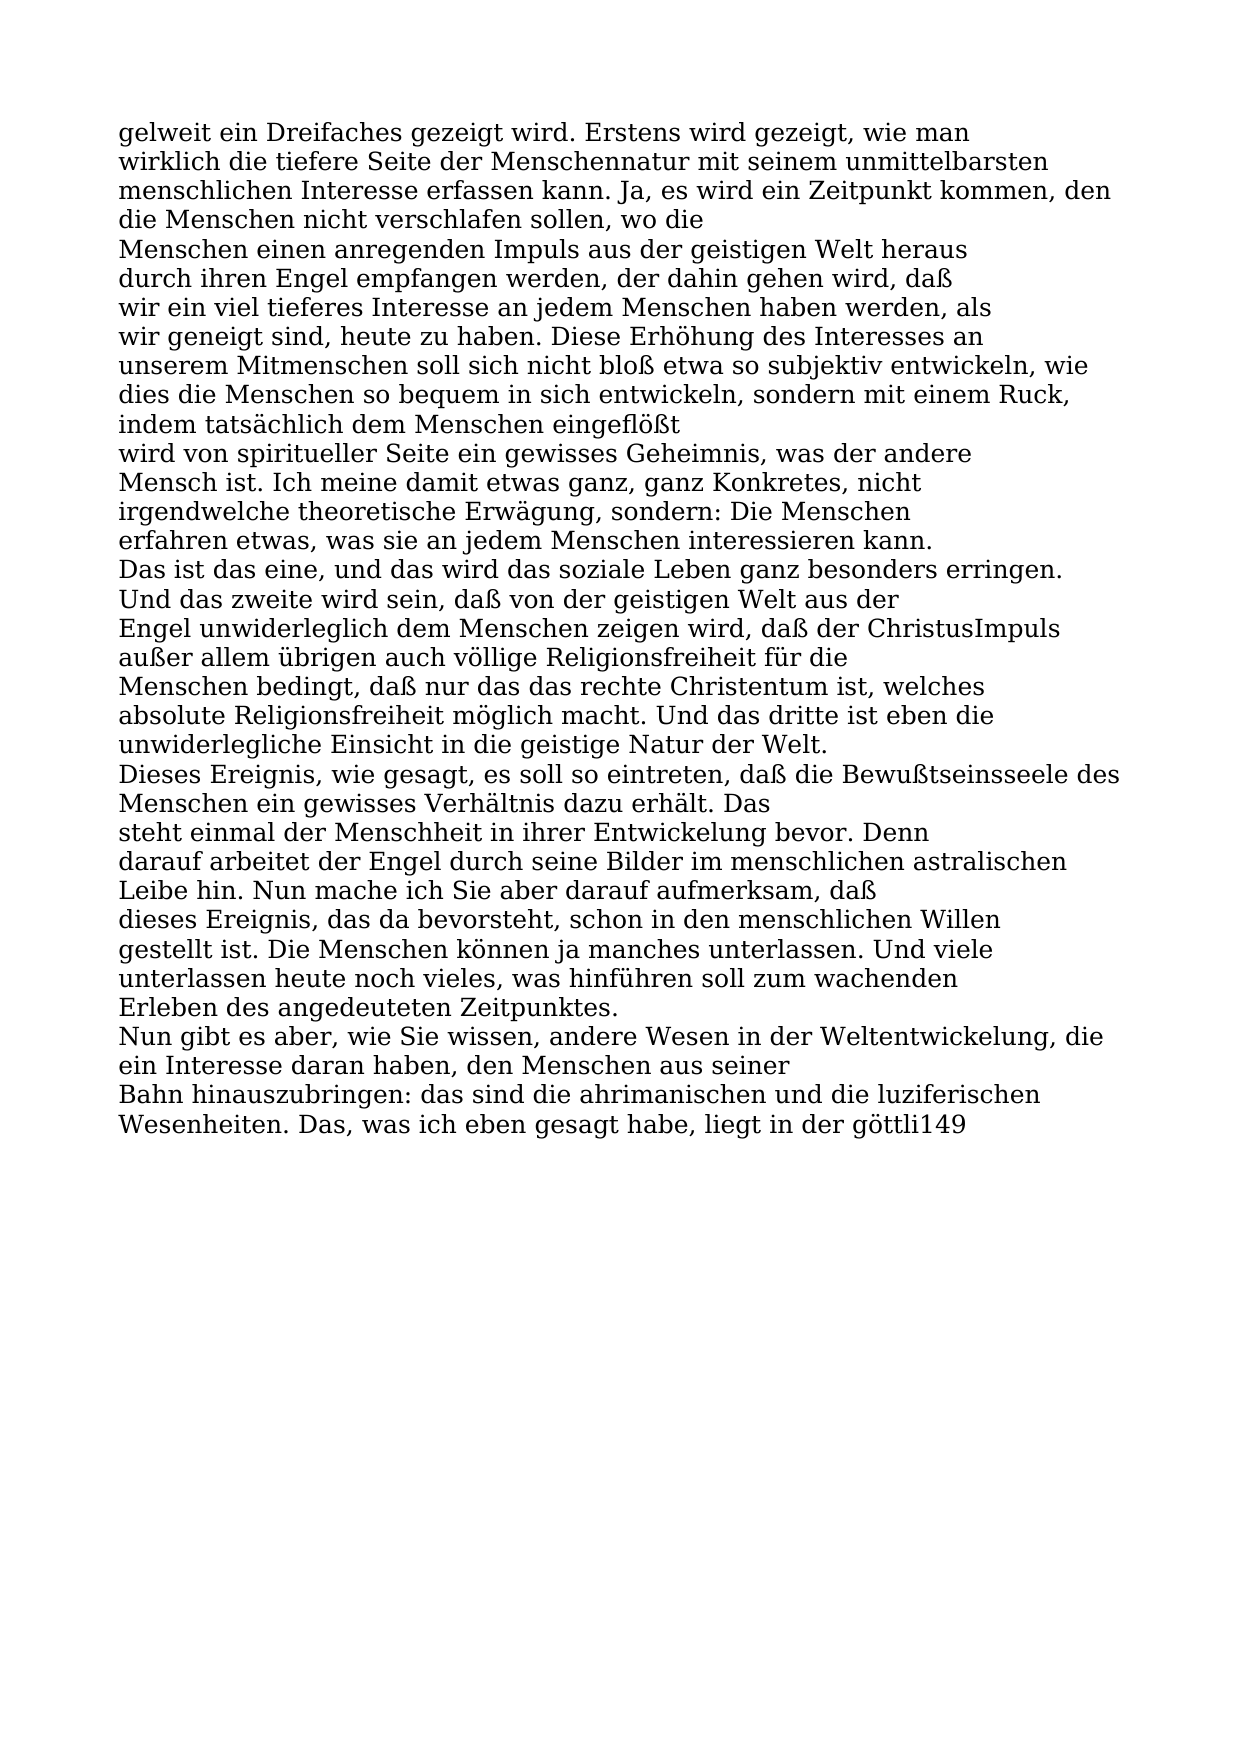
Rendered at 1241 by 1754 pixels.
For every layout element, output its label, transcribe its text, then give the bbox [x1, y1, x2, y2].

text irgendwelche theoretische Erwägung, sondern: Die Menschen [118, 497, 1122, 526]
text wirklich die tiefere Seite der Menschennatur mit seinem unmittelbarsten menschlichen Interesse erfassen kann. Ja, es wird ein Zeitpunkt kommen, den die Menschen nicht verschlafen sollen, wo die [118, 147, 1122, 235]
text Bahn hinauszubringen: das sind die ahrimanischen und die luziferischen Wesenheiten. Das, was ich eben gesagt habe, liegt in der göttli149 [118, 1081, 1122, 1139]
text Das ist das eine, und das wird das soziale Leben ganz besonders erringen. Und das zweite wird sein, daß von der geistigen Welt aus der [118, 556, 1122, 614]
text Engel unwiderleglich dem Menschen zeigen wird, daß der ChristusImpuls außer allem übrigen auch völlige Religionsfreiheit für die [118, 614, 1122, 672]
text Menschen einen anregenden Impuls aus der geistigen Welt heraus [118, 235, 1122, 264]
text darauf arbeitet der Engel durch seine Bilder im menschlichen astralischen Leibe hin. Nun mache ich Sie aber darauf aufmerksam, daß [118, 847, 1122, 906]
text absolute Religionsfreiheit möglich macht. Und das dritte ist eben die [118, 701, 1122, 731]
text unserem Mitmenschen soll sich nicht bloß etwa so subjektiv entwickeln, wie dies die Menschen so bequem in sich entwickeln, sondern mit einem Ruck, indem tatsächlich dem Menschen eingeflößt [118, 351, 1122, 439]
text unterlassen heute noch vieles, was hinführen soll zum wachenden [118, 964, 1122, 993]
text Mensch ist. Ich meine damit etwas ganz, ganz Konkretes, nicht [118, 468, 1122, 497]
text gelweit ein Dreifaches gezeigt wird. Erstens wird gezeigt, wie man [118, 118, 1122, 147]
text erfahren etwas, was sie an jedem Menschen interessieren kann. [118, 526, 1122, 556]
text unwiderlegliche Einsicht in die geistige Natur der Welt. [118, 731, 1122, 760]
text Erleben des angedeuteten Zeitpunktes. [118, 993, 1122, 1022]
text Nun gibt es aber, wie Sie wissen, andere Wesen in der Weltentwickelung, die ein Interesse daran haben, den Menschen aus seiner [118, 1022, 1122, 1081]
text dieses Ereignis, das da bevorsteht, schon in den menschlichen Willen [118, 906, 1122, 935]
text wir ein viel tieferes Interesse an jedem Menschen haben werden, als [118, 293, 1122, 322]
text gestellt ist. Die Menschen können ja manches unterlassen. Und viele [118, 935, 1122, 964]
text Menschen bedingt, daß nur das das rechte Christentum ist, welches [118, 672, 1122, 701]
text wird von spiritueller Seite ein gewisses Geheimnis, was der andere [118, 439, 1122, 468]
text steht einmal der Menschheit in ihrer Entwickelung bevor. Denn [118, 818, 1122, 847]
text wir geneigt sind, heute zu haben. Diese Erhöhung des Interesses an [118, 322, 1122, 351]
text durch ihren Engel empfangen werden, der dahin gehen wird, daß [118, 264, 1122, 293]
text Dieses Ereignis, wie gesagt, es soll so eintreten, daß die Bewußtseinsseele des Menschen ein gewisses Verhältnis dazu erhält. Das [118, 760, 1122, 818]
